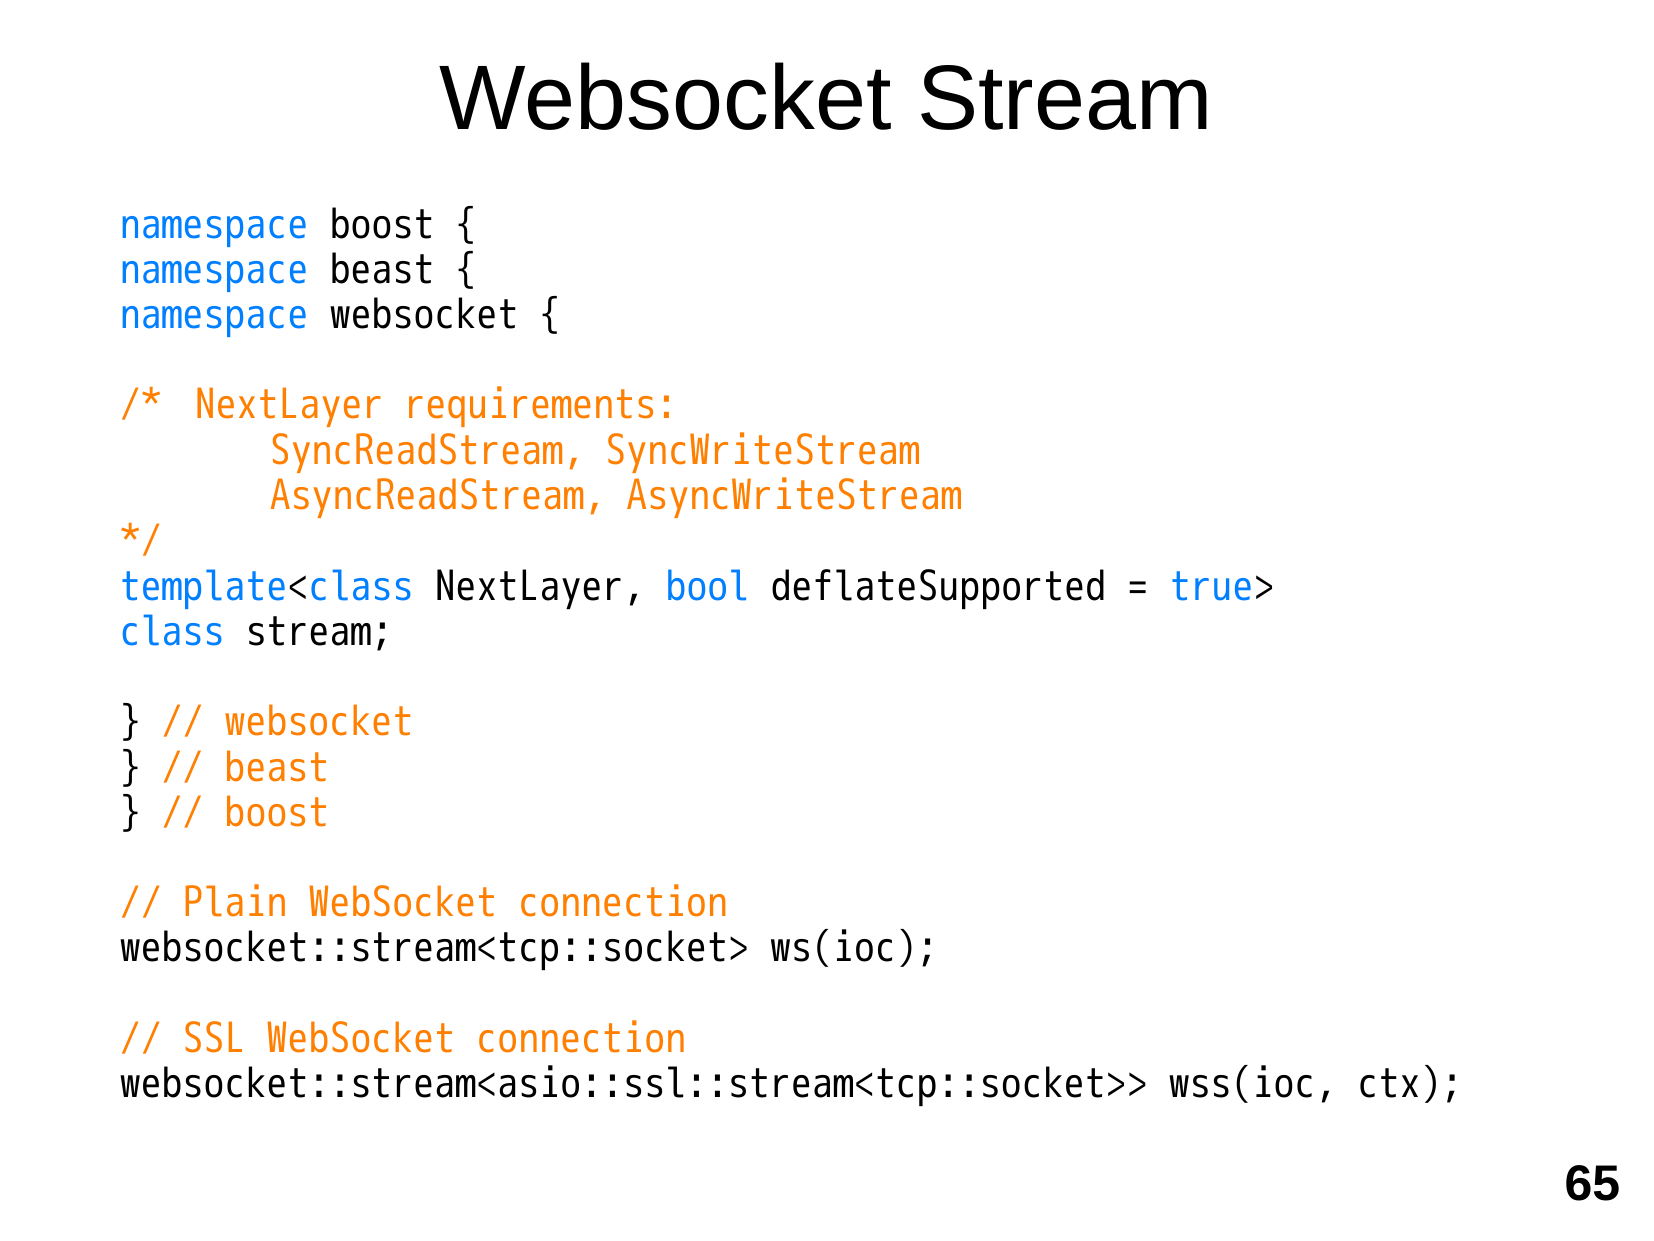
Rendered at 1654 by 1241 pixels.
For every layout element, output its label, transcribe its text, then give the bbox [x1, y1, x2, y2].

title Websocket Stream [82, 15, 1571, 181]
text_box namespace boost { namespace beast { namespace websocket { /* NextLayer requirements: SyncReadStream, SyncWriteStream AsyncReadStream, AsyncWriteStream */ template<class NextLayer, bool deflateSupported = true> class stream; } // websocket } // beast } // boost // Plain WebSocket connection websocket::stream<tcp::socket> ws(ioc); // SSL WebSocket connection websocket::stream<asio::ssl::stream<tcp::socket>> wss(ioc, ctx); [104, 195, 1575, 1110]
